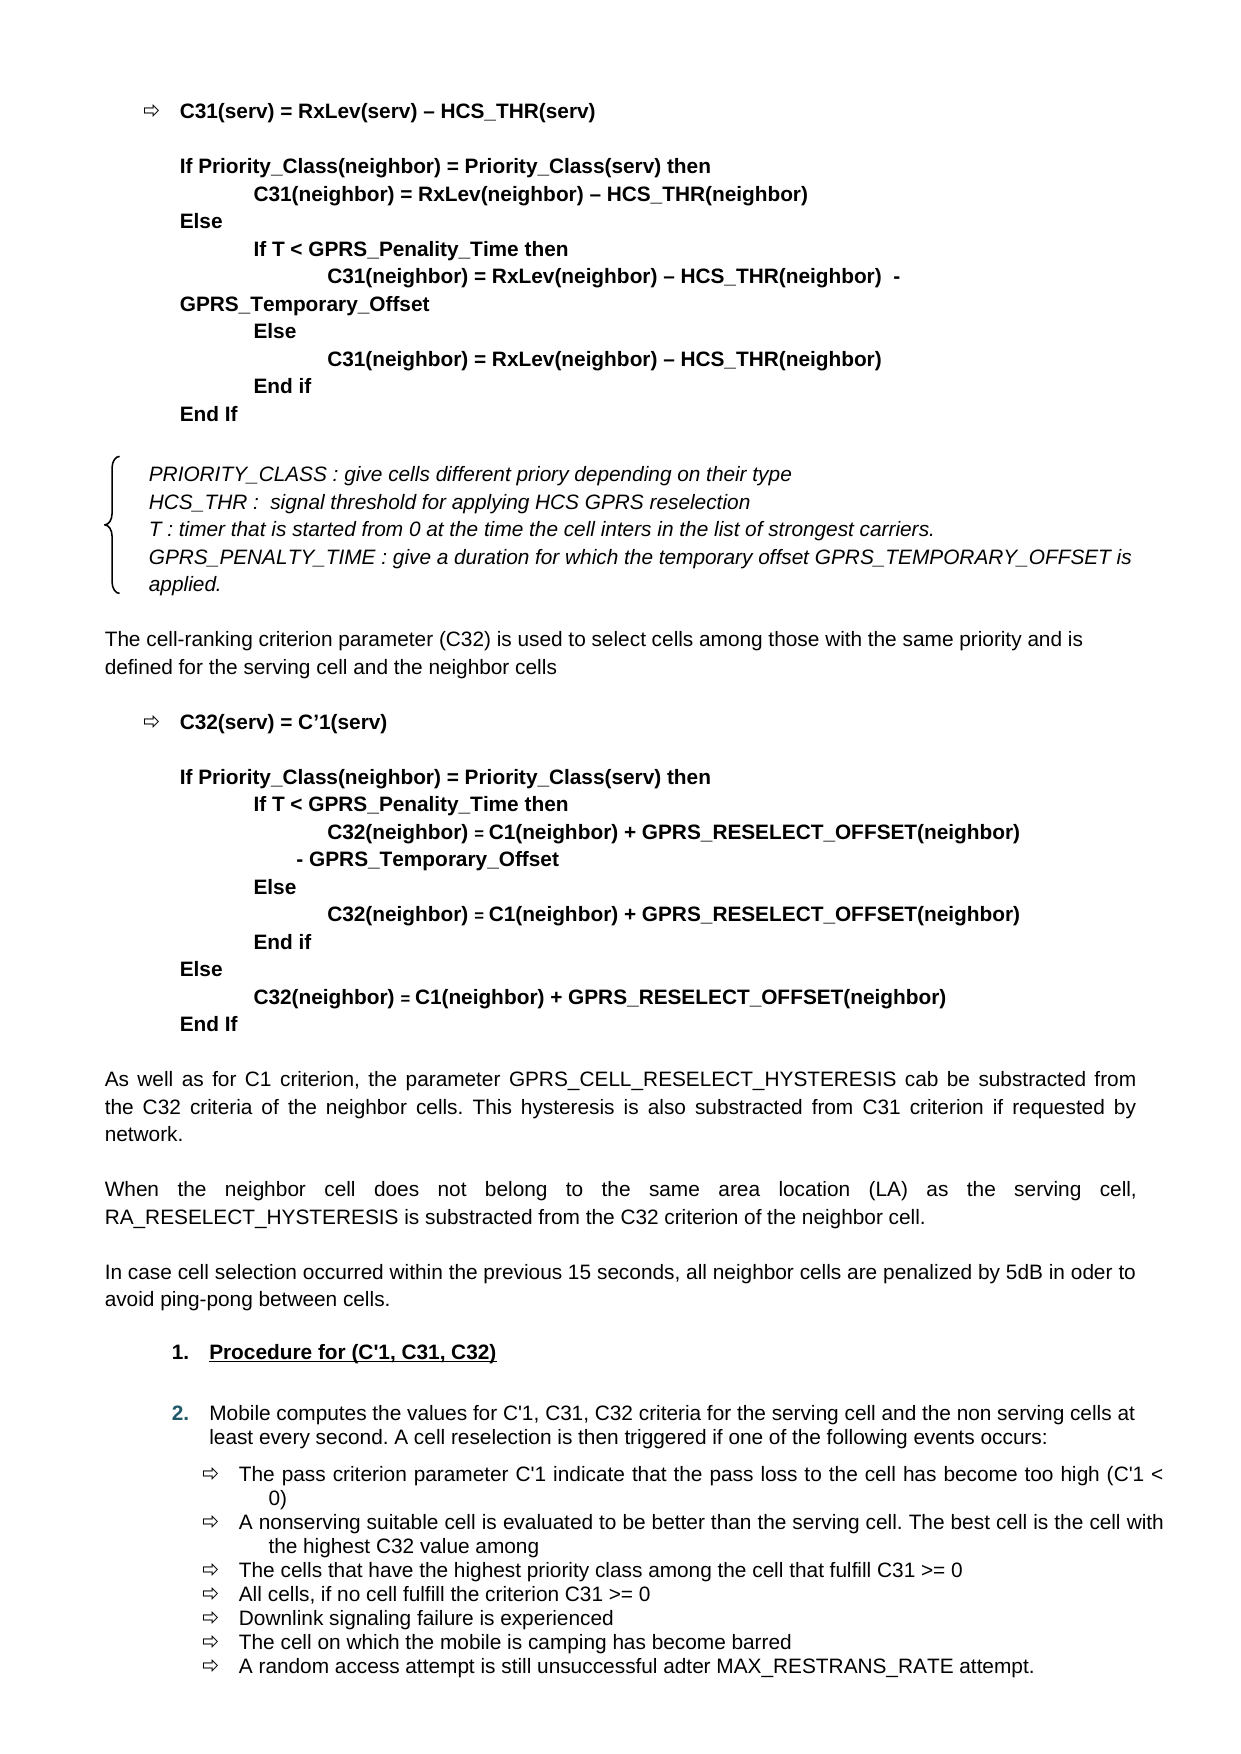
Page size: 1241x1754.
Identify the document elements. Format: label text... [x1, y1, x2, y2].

list End if [179, 930, 1138, 954]
list End If [179, 1012, 1138, 1036]
list The cell on which the mobile is camping has become barred [201, 1630, 1165, 1654]
list A nonserving suitable cell is evaluated to be better than the serving cell. The best cell is the cell with the highest C32 value among [201, 1509, 1165, 1558]
text The cell-ranking criterion parameter (C32) is used to select cells among those with the same priority and is defined for the serving cell and the neighbor cells [104, 627, 1138, 678]
subtitle Procedure for (C'1, C31, C32) [172, 1340, 1165, 1364]
list End if [179, 374, 1138, 398]
list If Priority_Class(neighbor) = Priority_Class(serv) then [179, 154, 1138, 178]
list If T < GPRS_Penality_Time then [179, 792, 1138, 816]
text HCS_THR : signal threshold for applying HCS GPRS reselection [149, 489, 1138, 513]
list If Priority_Class(neighbor) = Priority_Class(serv) then [179, 765, 1138, 789]
list Else [179, 957, 1138, 981]
list A random access attempt is still unsuccessful adter MAX_RESTRANS_RATE attempt. [201, 1654, 1165, 1678]
text GPRS_PENALTY_TIME : give a duration for which the temporary offset GPRS_TEMPORARY_OFFSET is applied. [149, 544, 1138, 596]
list Downlink signaling failure is experienced [201, 1606, 1165, 1630]
text As well as for C1 criterion, the parameter GPRS_CELL_RESELECT_HYSTERESIS cab be substracted from the C32 criteria of the neighbor cells. This hysteresis is also substracted from C31 criterion if requested by network. [104, 1067, 1138, 1146]
list C32(neighbor) = C1(neighbor) + GPRS_RESELECT_OFFSET(neighbor) [179, 820, 1138, 844]
list C32(neighbor) = C1(neighbor) + GPRS_RESELECT_OFFSET(neighbor) [179, 902, 1138, 926]
text PRIORITY_CLASS : give cells different priory depending on their type [149, 462, 1138, 486]
text When the neighbor cell does not belong to the same area location (LA) as the serving cell, RA_RESELECT_HYSTERESIS is substracted from the C32 criterion of the neighbor cell. [104, 1177, 1138, 1229]
list Else [179, 875, 1138, 899]
list C32(serv) = C’1(serv) [142, 709, 1138, 734]
list End If [179, 402, 1138, 426]
list Else [179, 319, 1138, 343]
list C31(serv) = RxLev(serv) – HCS_THR(serv) [142, 99, 1138, 123]
list The cells that have the highest priority class among the cell that fulfill C31 >= 0 [201, 1558, 1165, 1582]
list All cells, if no cell fulfill the criterion C31 >= 0 [201, 1582, 1165, 1606]
subtitle Mobile computes the values for C'1, C31, C32 criteria for the serving cell and the non serving cells at least every second. A cell reselection is then triggered if one of the following events occurs: [172, 1401, 1165, 1449]
list If T < GPRS_Penality_Time then [179, 237, 1138, 261]
list Else [179, 209, 1138, 233]
list C31(neighbor) = RxLev(neighbor) – HCS_THR(neighbor) - GPRS_Temporary_Offset [179, 264, 1138, 316]
text In case cell selection occurred within the previous 15 seconds, all neighbor cells are penalized by 5dB in oder to avoid ping-pong between cells. [104, 1260, 1138, 1311]
text T : timer that is started from 0 at the time the cell inters in the list of strongest carriers. [149, 517, 1138, 541]
list C31(neighbor) = RxLev(neighbor) – HCS_THR(neighbor) [179, 182, 1138, 206]
list C31(neighbor) = RxLev(neighbor) – HCS_THR(neighbor) [179, 347, 1138, 371]
list C32(neighbor) = C1(neighbor) + GPRS_RESELECT_OFFSET(neighbor) [179, 985, 1138, 1009]
list - GPRS_Temporary_Offset [253, 847, 1138, 871]
list The pass criterion parameter C'1 indicate that the pass loss to the cell has become too high (C'1 < 0) [201, 1462, 1165, 1509]
